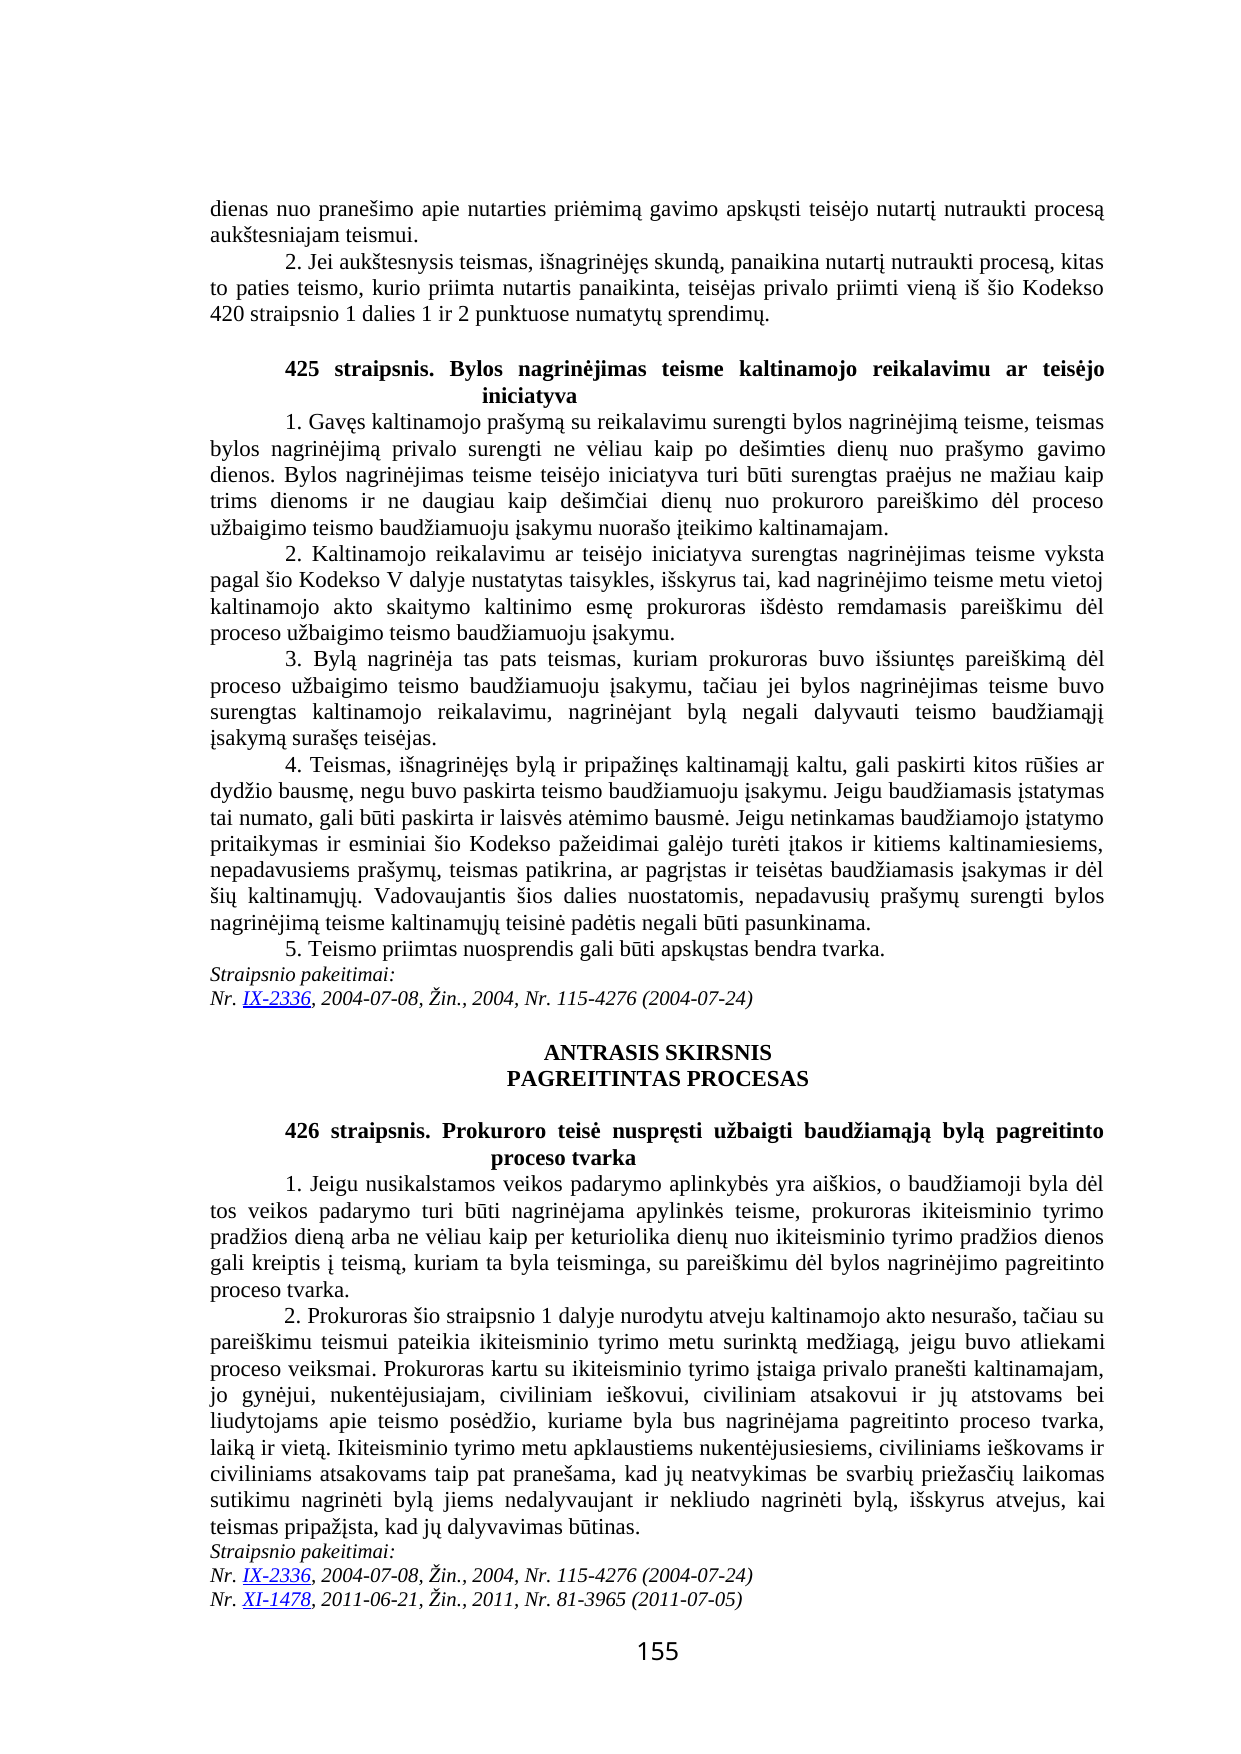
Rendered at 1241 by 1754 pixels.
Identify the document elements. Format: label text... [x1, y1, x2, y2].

text 5. Teismo priimtas nuosprendis gali būti apskųstas bendra tvarka. [210, 935, 1106, 962]
text 2. Jei aukštesnysis teismas, išnagrinėjęs skundą, panaikina nutartį nutraukti procesą, kitas to paties teismo, kurio priimta nutartis panaikinta, teisėjas privalo priimti vieną iš šio Kodekso 420 straipsnio 1 dalies 1 ir 2 punktuose numatytų sprendimų. [210, 248, 1106, 327]
text Nr. IX-2336, 2004-07-08, Žin., 2004, Nr. 115-4276 (2004-07-24) [210, 986, 1106, 1010]
text 1. Jeigu nusikalstamos veikos padarymo aplinkybės yra aiškios, o baudžiamoji byla dėl tos veikos padarymo turi būti nagrinėjama apylinkės teisme, prokuroras ikiteisminio tyrimo pradžios dieną arba ne vėliau kaip per keturiolika dienų nuo ikiteisminio tyrimo pradžios dienos gali kreiptis į teismą, kuriam ta byla teisminga, su pareiškimu dėl bylos nagrinėjimo pagreitinto proceso tvarka. [210, 1170, 1106, 1302]
text Straipsnio pakeitimai: [210, 962, 1106, 986]
text Nr. IX-2336, 2004-07-08, Žin., 2004, Nr. 115-4276 (2004-07-24) [210, 1563, 1106, 1587]
text 426 straipsnis. Prokuroro teisė nuspręsti užbaigti baudžiamąją bylą pagreitinto proceso tvarka [285, 1118, 1106, 1170]
text Pagreitintas procesas [210, 1065, 1106, 1091]
text dienas nuo pranešimo apie nutarties priėmimą gavimo apskųsti teisėjo nutartį nutraukti procesą aukštesniajam teismui. [210, 195, 1106, 248]
text 425 straipsnis. Bylos nagrinėjimas teisme kaltinamojo reikalavimu ar teisėjo iniciatyva [285, 356, 1106, 408]
text Straipsnio pakeitimai: [210, 1539, 1106, 1563]
text 3. Bylą nagrinėja tas pats teismas, kuriam prokuroras buvo išsiuntęs pareiškimą dėl proceso užbaigimo teismo baudžiamuoju įsakymu, tačiau jei bylos nagrinėjimas teisme buvo surengtas kaltinamojo reikalavimu, nagrinėjant bylą negali dalyvauti teismo baudžiamąjį įsakymą surašęs teisėjas. [210, 645, 1106, 751]
text 1. Gavęs kaltinamojo prašymą su reikalavimu surengti bylos nagrinėjimą teisme, teismas bylos nagrinėjimą privalo surengti ne vėliau kaip po dešimties dienų nuo prašymo gavimo dienos. Bylos nagrinėjimas teisme teisėjo iniciatyva turi būti surengtas praėjus ne mažiau kaip trims dienoms ir ne daugiau kaip dešimčiai dienų nuo prokuroro pareiškimo dėl proceso užbaigimo teismo baudžiamuoju įsakymu nuorašo įteikimo kaltinamajam. [210, 408, 1106, 540]
text 4. Teismas, išnagrinėjęs bylą ir pripažinęs kaltinamąjį kaltu, gali paskirti kitos rūšies ar dydžio bausmę, negu buvo paskirta teismo baudžiamuoju įsakymu. Jeigu baudžiamasis įstatymas tai numato, gali būti paskirta ir laisvės atėmimo bausmė. Jeigu netinkamas baudžiamojo įstatymo pritaikymas ir esminiai šio Kodekso pažeidimai galėjo turėti įtakos ir kitiems kaltinamiesiems, nepadavusiems prašymų, teismas patikrina, ar pagrįstas ir teisėtas baudžiamasis įsakymas ir dėl šių kaltinamųjų. Vadovaujantis šios dalies nuostatomis, nepadavusių prašymų surengti bylos nagrinėjimą teisme kaltinamųjų teisinė padėtis negali būti pasunkinama. [210, 751, 1106, 935]
text 2. Kaltinamojo reikalavimu ar teisėjo iniciatyva surengtas nagrinėjimas teisme vyksta pagal šio Kodekso V dalyje nustatytas taisykles, išskyrus tai, kad nagrinėjimo teisme metu vietoj kaltinamojo akto skaitymo kaltinimo esmę prokuroras išdėsto remdamasis pareiškimu dėl proceso užbaigimo teismo baudžiamuoju įsakymu. [210, 540, 1106, 645]
text Nr. XI-1478, 2011-06-21, Žin., 2011, Nr. 81-3965 (2011-07-05) [210, 1587, 1106, 1611]
text ANTRASIS SKIRSNIS [210, 1038, 1106, 1065]
text 2. Prokuroras šio straipsnio 1 dalyje nurodytu atveju kaltinamojo akto nesurašo, tačiau su pareiškimu teismui pateikia ikiteisminio tyrimo metu surinktą medžiagą, jeigu buvo atliekami proceso veiksmai. Prokuroras kartu su ikiteisminio tyrimo įstaiga privalo pranešti kaltinamajam, jo gynėjui, nukentėjusiajam, civiliniam ieškovui, civiliniam atsakovui ir jų atstovams bei liudytojams apie teismo posėdžio, kuriame byla bus nagrinėjama pagreitinto proceso tvarka, laiką ir vietą. Ikiteisminio tyrimo metu apklaustiems nukentėjusiesiems, civiliniams ieškovams ir civiliniams atsakovams taip pat pranešama, kad jų neatvykimas be svarbių priežasčių laikomas sutikimu nagrinėti bylą jiems nedalyvaujant ir nekliudo nagrinėti bylą, išskyrus atvejus, kai teismas pripažįsta, kad jų dalyvavimas būtinas. [210, 1302, 1106, 1539]
